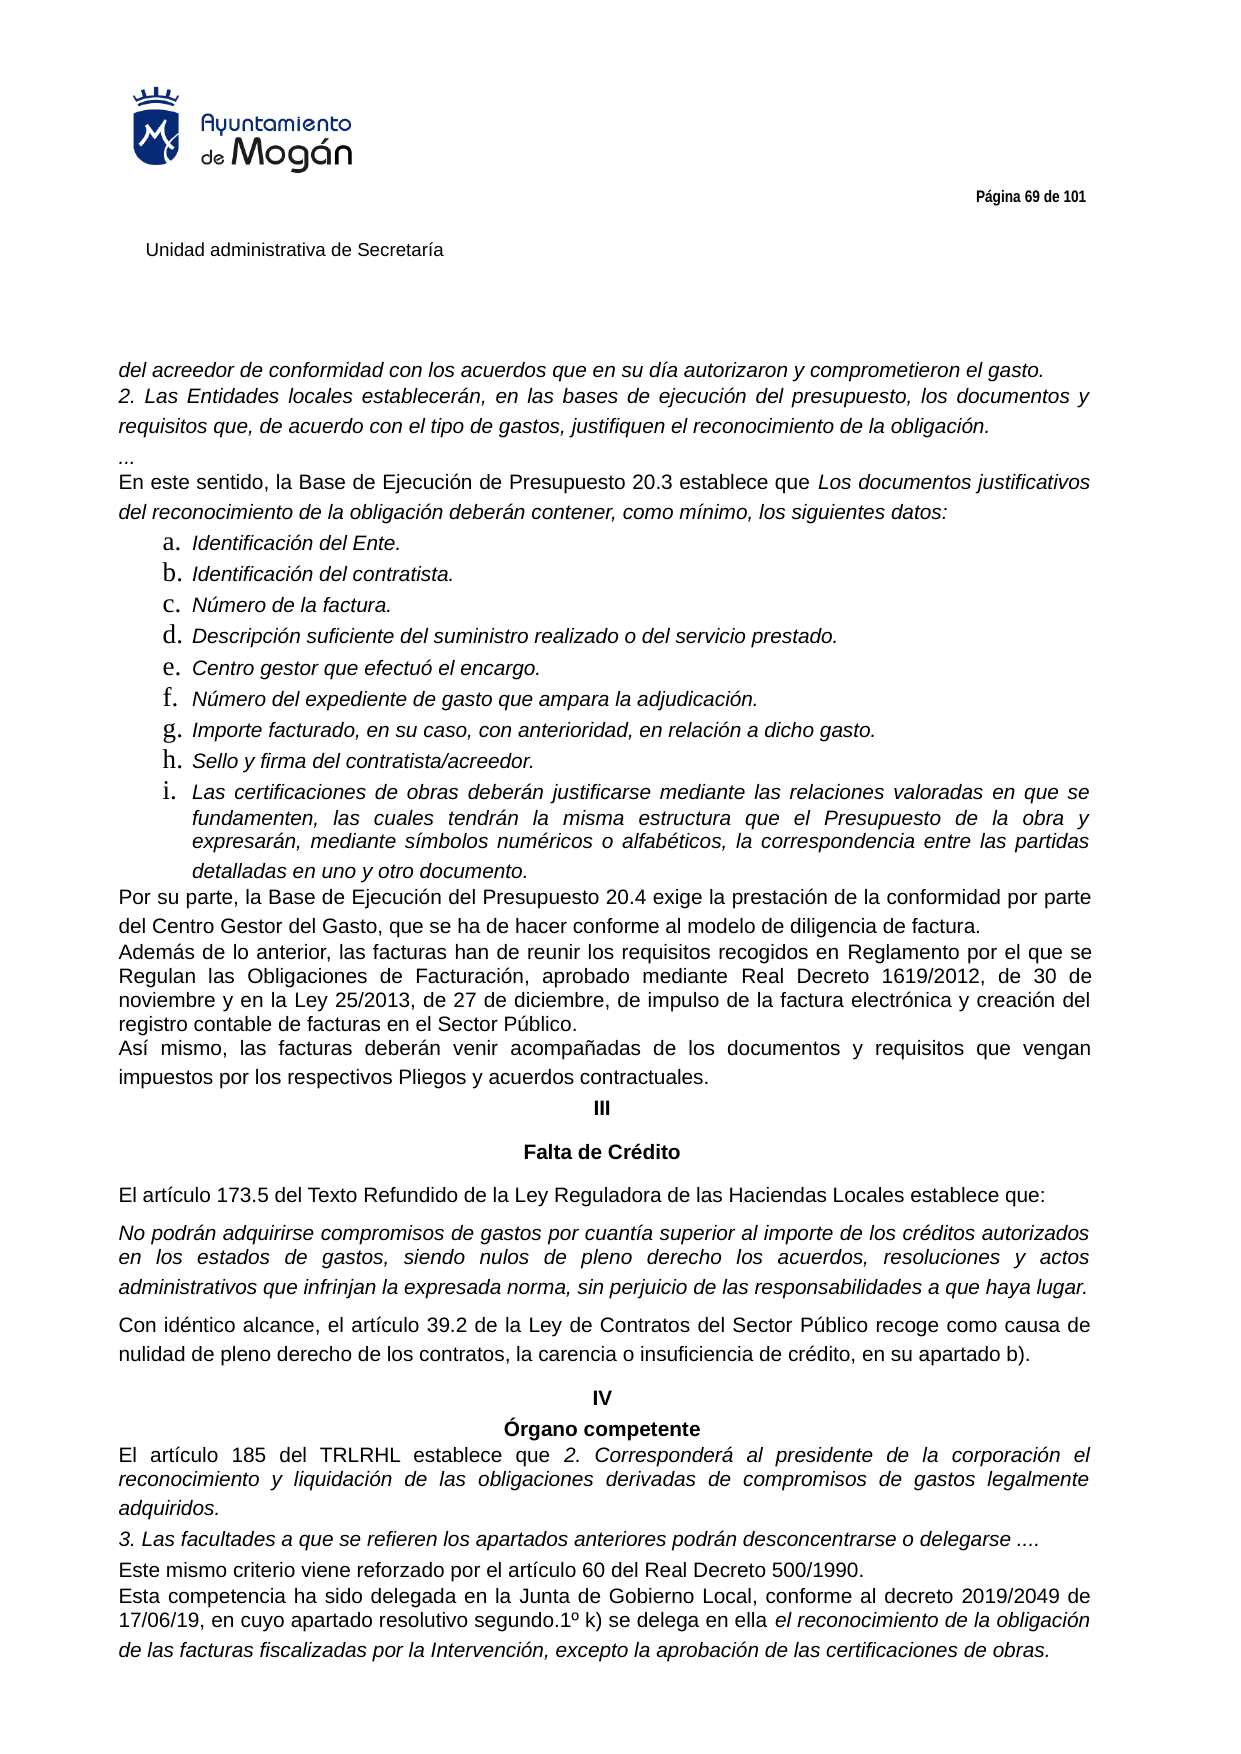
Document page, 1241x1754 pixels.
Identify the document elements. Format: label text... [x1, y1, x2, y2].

list Identificación del Ente. [162, 525, 1092, 556]
text IV [118, 1380, 1092, 1411]
text del acreedor de conformidad con los acuerdos que en su día autorizaron y comprometieron el gasto. [118, 353, 1092, 384]
list Número de la factura. [162, 587, 1092, 618]
text El artículo 173.5 del Texto Refundido de la Ley Reguladora de las Haciendas Locales establece que: [118, 1178, 1092, 1209]
list Identificación del contratista. [162, 556, 1092, 587]
list Sello y firma del contratista/acreedor. [162, 743, 1092, 774]
list Centro gestor que efectuó el encargo. [162, 650, 1092, 681]
text Así mismo, las facturas deberán venir acompañadas de los documentos y requisitos que vengan impuestos por los respectivos Pliegos y acuerdos contractuales. [118, 1035, 1092, 1091]
text El artículo 185 del TRLRHL establece que 2. Corresponderá al presidente de la corporación el reconocimiento y liquidación de las obligaciones derivadas de compromisos de gastos legalmente adquiridos. [118, 1442, 1092, 1521]
text No podrán adquirirse compromisos de gastos por cuantía superior al importe de los créditos autorizados en los estados de gastos, siendo nulos de pleno derecho los acuerdos, resoluciones y actos administrativos que infrinjan la expresada norma, sin perjuicio de las responsabilidades a que haya lugar. [118, 1221, 1092, 1300]
text Órgano competente [118, 1411, 1092, 1442]
text ... [118, 439, 1092, 470]
text Este mismo criterio viene reforzado por el artículo 60 del Real Decreto 500/1990. [118, 1553, 1092, 1584]
text Esta competencia ha sido delegada en la Junta de Gobierno Local, conforme al decreto 2019/2049 de 17/06/19, en cuyo apartado resolutivo segundo.1º k) se delega en ella el reconocimiento de la obligación de las facturas fiscalizadas por la Intervención, excepto la aprobación de las certificaciones de obras. [118, 1584, 1092, 1663]
list Número del expediente de gasto que ampara la adjudicación. [162, 681, 1092, 712]
text En este sentido, la Base de Ejecución de Presupuesto 20.3 establece que Los documentos justificativos del reconocimiento de la obligación deberán contener, como mínimo, los siguientes datos: [118, 470, 1092, 525]
text Por su parte, la Base de Ejecución del Presupuesto 20.4 exige la prestación de la conformidad por parte del Centro Gestor del Gasto, que se ha de hacer conforme al modelo de diligencia de factura. [118, 884, 1092, 939]
text 2. Las Entidades locales establecerán, en las bases de ejecución del presupuesto, los documentos y requisitos que, de acuerdo con el tipo de gastos, justifiquen el reconocimiento de la obligación. [118, 384, 1092, 439]
list Descripción suficiente del suministro realizado o del servicio prestado. [162, 618, 1092, 650]
list Importe facturado, en su caso, con anterioridad, en relación a dicho gasto. [162, 712, 1092, 743]
picture [119, 66, 368, 190]
text III [118, 1091, 1092, 1122]
text Además de lo anterior, las facturas han de reunir los requisitos recogidos en Reglamento por el que se Regulan las Obligaciones de Facturación, aprobado mediante Real Decreto 1619/2012, de 30 de noviembre y en la Ley 25/2013, de 27 de diciembre, de impulso de la factura electrónica y creación del registro contable de facturas en el Sector Público. [118, 939, 1092, 1035]
text Con idéntico alcance, el artículo 39.2 de la Ley de Contratos del Sector Público recoge como causa de nulidad de pleno derecho de los contratos, la carencia o insuficiencia de crédito, en su apartado b). [118, 1313, 1092, 1368]
text 3. Las facultades a que se refieren los apartados anteriores podrán desconcentrarse o delegarse .... [118, 1521, 1092, 1553]
text Falta de Crédito [118, 1134, 1092, 1165]
list Las certificaciones de obras deberán justificarse mediante las relaciones valoradas en que se fundamenten, las cuales tendrán la misma estructura que el Presupuesto de la obra y expresarán, mediante símbolos numéricos o alfabéticos, la correspondencia entre las partidas detalladas en uno y otro documento. [162, 774, 1092, 884]
